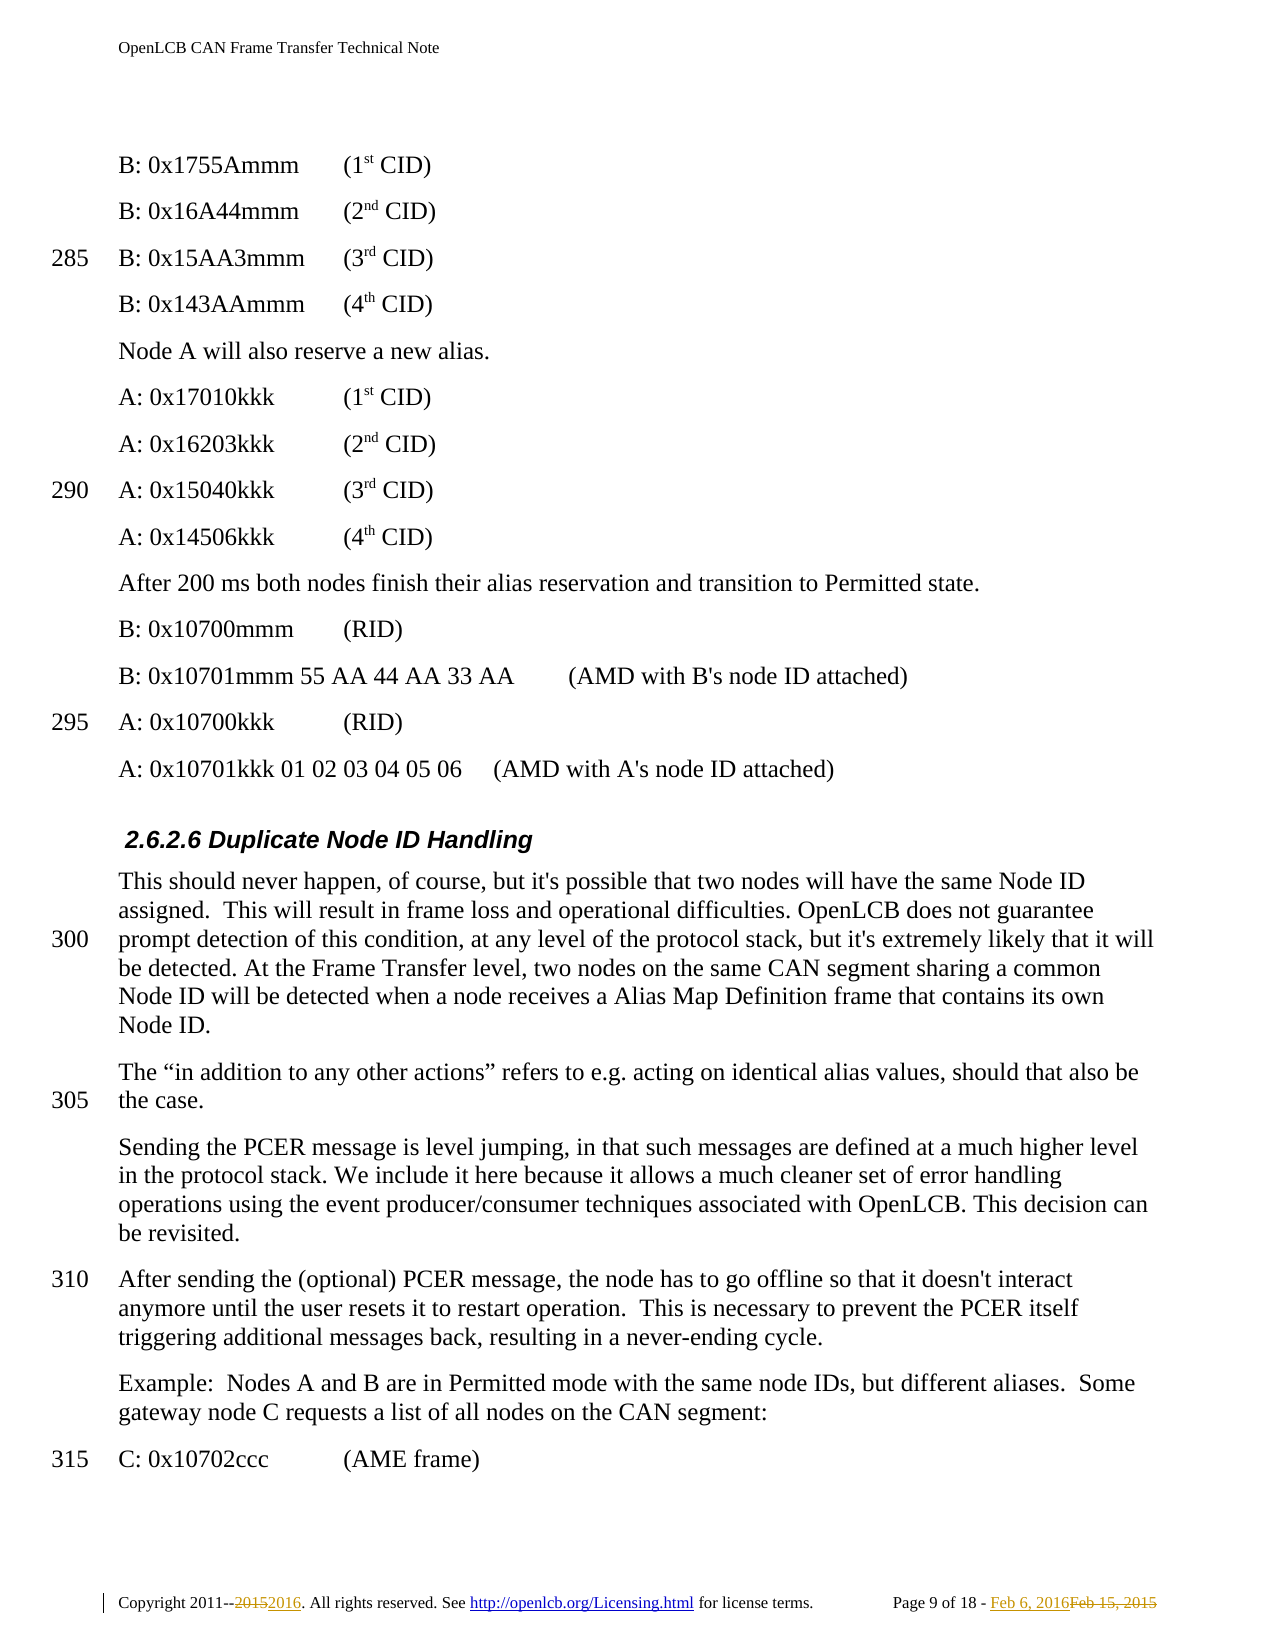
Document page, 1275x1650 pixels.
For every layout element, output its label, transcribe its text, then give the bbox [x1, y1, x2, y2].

text B: 0x143AAmmm (4th CID) [118, 289, 1157, 318]
text A: 0x15040kkk (3rd CID) [118, 475, 1157, 504]
text B: 0x16A44mmm (2nd CID) [118, 196, 1157, 225]
text C: 0x10702ccc (AME frame) [118, 1444, 1157, 1472]
text B: 0x10701mmm 55 AA 44 AA 33 AA (AMD with B's node ID attached) [118, 661, 1157, 690]
text Node A will also reserve a new alias. [118, 336, 1157, 364]
text After 200 ms both nodes finish their alias reservation and transition to Permitted state. [118, 568, 1157, 597]
text A: 0x17010kkk (1st CID) [118, 382, 1157, 411]
text This should never happen, of course, but it's possible that two nodes will have the same Node ID assigned. This will result in frame loss and operational difficulties. OpenLCB does not guarantee prompt detection of this condition, at any level of the protocol stack, but it's extremely likely that it will be detected. At the Frame Transfer level, two nodes on the same CAN segment sharing a common Node ID will be detected when a node receives a Alias Map Definition frame that contains its own Node ID. [118, 866, 1157, 1039]
text Example: Nodes A and B are in Permitted mode with the same node IDs, but different aliases. Some gateway node C requests a list of all nodes on the CAN segment: [118, 1368, 1157, 1426]
text B: 0x10700mmm (RID) [118, 614, 1157, 643]
text Sending the PCER message is level jumping, in that such messages are defined at a much higher level in the protocol stack. We include it here because it allows a much cleaner set of error handling operations using the event producer/consumer techniques associated with OpenLCB. This decision can be revisited. [118, 1132, 1157, 1247]
text B: 0x1755Ammm (1st CID) [118, 150, 1157, 179]
text A: 0x10700kkk (RID) [118, 707, 1157, 736]
subtitle Duplicate Node ID Handling [118, 825, 1157, 854]
text B: 0x15AA3mmm (3rd CID) [118, 243, 1157, 272]
text A: 0x16203kkk (2nd CID) [118, 429, 1157, 457]
text A: 0x14506kkk (4th CID) [118, 522, 1157, 550]
text After sending the (optional) PCER message, the node has to go offline so that it doesn't interact anymore until the user resets it to restart operation. This is necessary to prevent the PCER itself triggering additional messages back, resulting in a never-ending cycle. [118, 1264, 1157, 1351]
text A: 0x10701kkk 01 02 03 04 05 06 (AMD with A's node ID attached) [118, 754, 1157, 783]
text The “in addition to any other actions” refers to e.g. acting on identical alias values, should that also be the case. [118, 1057, 1157, 1114]
